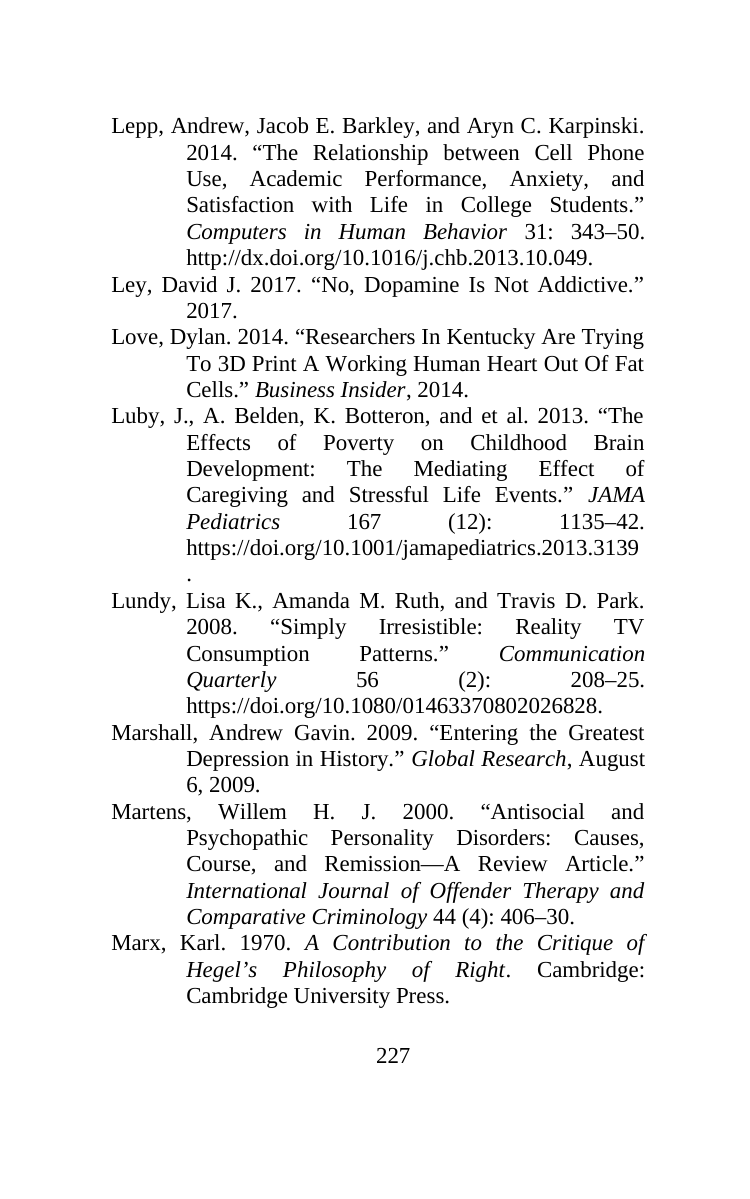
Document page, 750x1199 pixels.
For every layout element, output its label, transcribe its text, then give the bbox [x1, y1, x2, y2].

text Love, Dylan. 2014. “Researchers In Kentucky Are Trying To 3D Print A Working Human Heart Out Of Fat Cells.” Business Insider, 2014. [111, 323, 645, 402]
text Martens, Willem H. J. 2000. “Antisocial and Psychopathic Personality Disorders: Causes, Course, and Remission—A Review Article.” International Journal of Offender Therapy and Comparative Criminology 44 (4): 406–30. [111, 798, 645, 929]
text Ley, David J. 2017. “No, Dopamine Is Not Addictive.” 2017. [111, 271, 645, 323]
text Marshall, Andrew Gavin. 2009. “Entering the Greatest Depression in History.” Global Research, August 6, 2009. [111, 719, 645, 798]
text Luby, J., A. Belden, K. Botteron, and et al. 2013. “The Effects of Poverty on Childhood Brain Development: The Mediating Effect of Caregiving and Stressful Life Events.” JAMA Pediatrics 167 (12): 1135–42. https://doi.org/10.1001/jamapediatrics.2013.3139. [111, 402, 645, 587]
text Lepp, Andrew, Jacob E. Barkley, and Aryn C. Karpinski. 2014. “The Relationship between Cell Phone Use, Academic Performance, Anxiety, and Satisfaction with Life in College Students.” Computers in Human Behavior 31: 343–50. http://dx.doi.org/10.1016/j.chb.2013.10.049. [111, 112, 645, 271]
text Marx, Karl. 1970. A Contribution to the Critique of Hegel’s Philosophy of Right. Cambridge: Cambridge University Press. [111, 929, 645, 1008]
text Lundy, Lisa K., Amanda M. Ruth, and Travis D. Park. 2008. “Simply Irresistible: Reality TV Consumption Patterns.” Communication Quarterly 56 (2): 208–25. https://doi.org/10.1080/01463370802026828. [111, 587, 645, 719]
